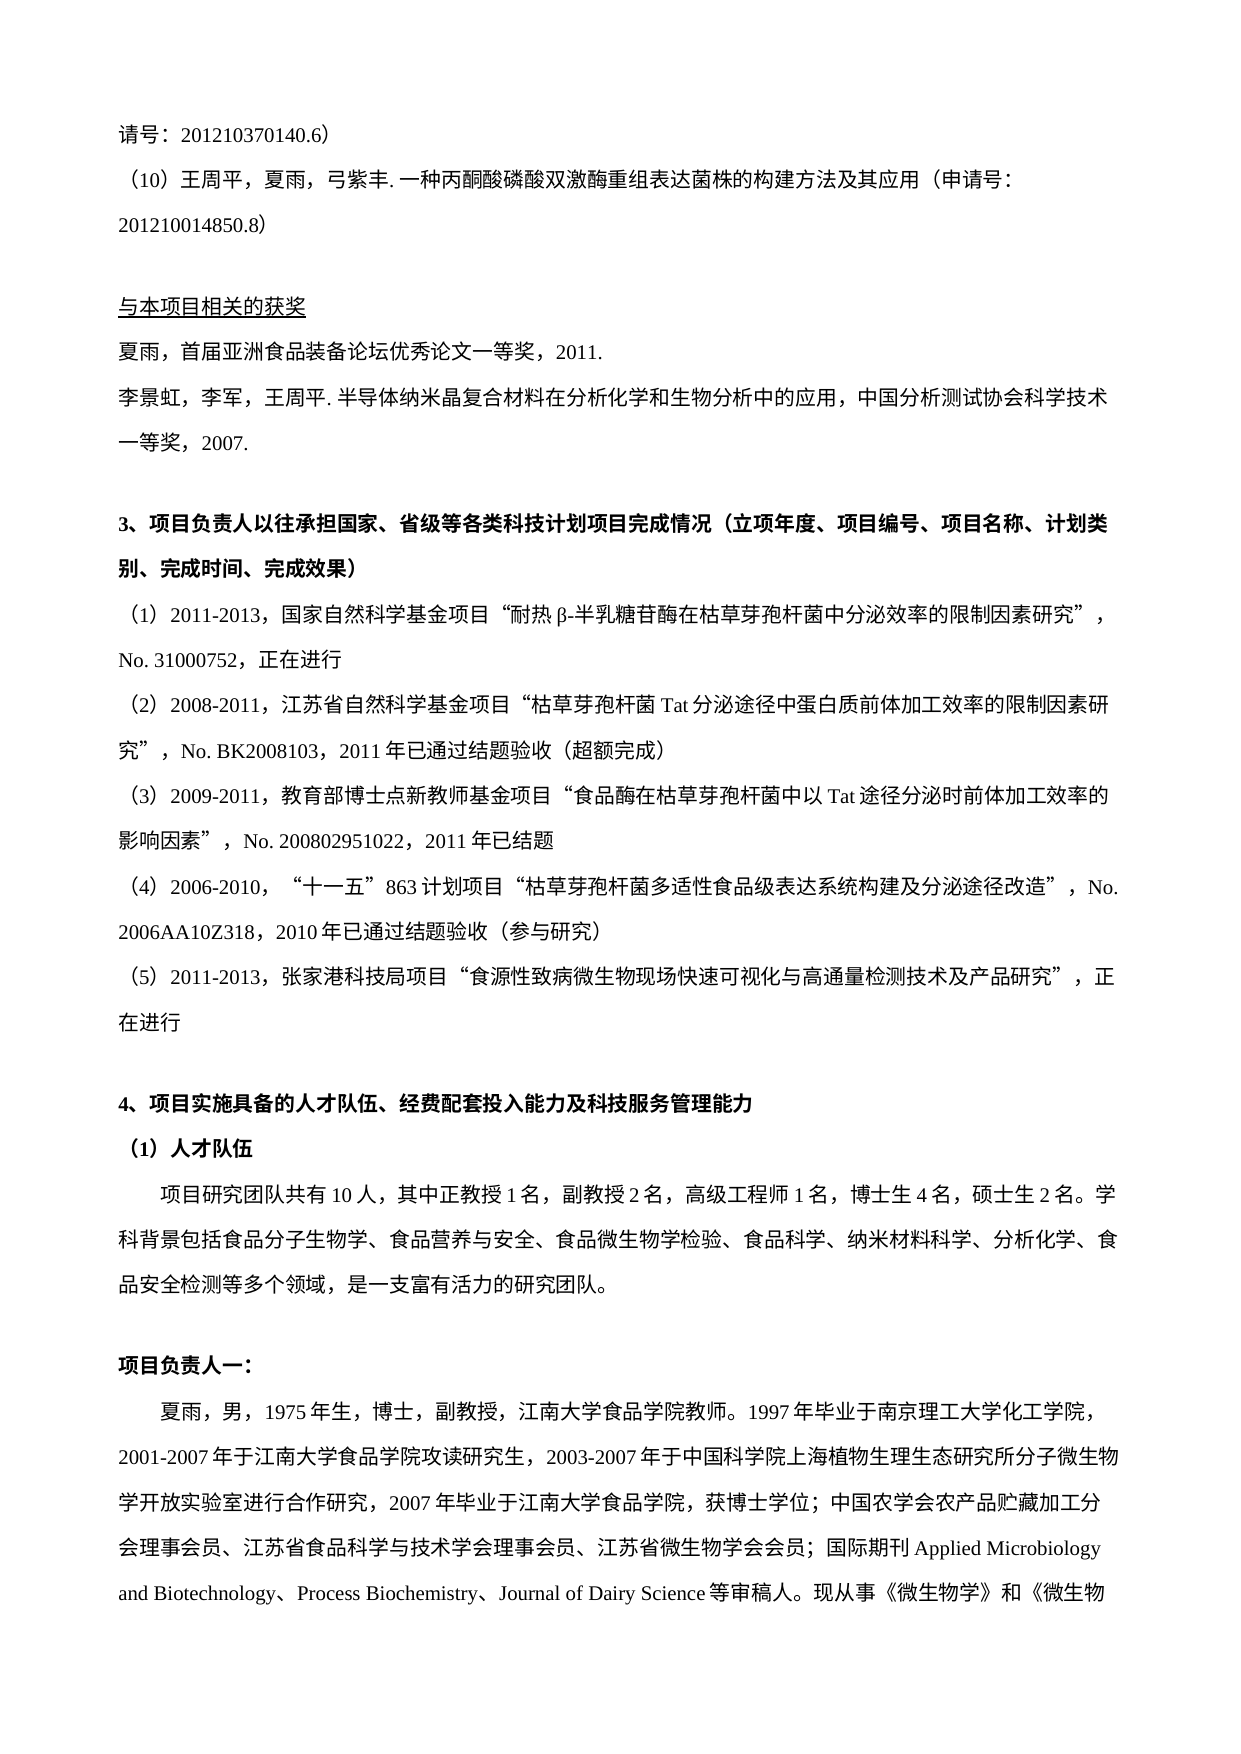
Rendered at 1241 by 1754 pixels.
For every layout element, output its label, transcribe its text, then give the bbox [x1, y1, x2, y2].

text 4、项目实施具备的人才队伍、经费配套投入能力及科技服务管理能力 [118, 1087, 1122, 1117]
text 3、项目负责人以往承担国家、省级等各类科技计划项目完成情况（立项年度、项目编号、项目名称、计划类别、完成时间、完成效果） [118, 507, 1122, 583]
text （10）王周平，夏雨，弓紫丰. 一种丙酮酸磷酸双激酶重组表达菌株的构建方法及其应用（申请号：201210014850.8） [118, 163, 1122, 239]
text 夏雨，男，1975年生，博士，副教授，江南大学食品学院教师。1997年毕业于南京理工大学化工学院，2001-2007年于江南大学食品学院攻读研究生，2003-2007年于中国科学院上海植物生理生态研究所分子微生物学开放实验室进行合作研究，2007年毕业于江南大学食品学院，获博士学位；中国农学会农产品贮藏加工分会理事会员、江苏省食品科学与技术学会理事会员、江苏省微生物学会会员；国际期刊Applied Microbiology and Biotechnology、Process Biochemistry、Journal of Dairy Science等审稿人。现从事《微生物学》和《微生物 [118, 1395, 1122, 1607]
text 李景虹，李军，王周平. 半导体纳米晶复合材料在分析化学和生物分析中的应用，中国分析测试协会科学技术一等奖，2007. [118, 381, 1122, 456]
text 项目负责人一： [118, 1350, 1122, 1380]
text 夏雨，首届亚洲食品装备论坛优秀论文一等奖，2011. [118, 335, 1122, 366]
text （2）2008-2011，江苏省自然科学基金项目“枯草芽孢杆菌Tat分泌途径中蛋白质前体加工效率的限制因素研究”，No. BK2008103，2011年已通过结题验收（超额完成） [118, 689, 1122, 764]
text 请号：201210370140.6） [118, 118, 1122, 148]
text 项目研究团队共有10人，其中正教授1名，副教授2名，高级工程师1名，博士生4名，硕士生2名。学科背景包括食品分子生物学、食品营养与安全、食品微生物学检验、食品科学、纳米材料科学、分析化学、食品安全检测等多个领域，是一支富有活力的研究团队。 [118, 1178, 1122, 1299]
text （4）2006-2010，“十一五”863计划项目“枯草芽孢杆菌多适性食品级表达系统构建及分泌途径改造”，No. 2006AA10Z318，2010年已通过结题验收（参与研究） [118, 870, 1122, 945]
text （3）2009-2011，教育部博士点新教师基金项目“食品酶在枯草芽孢杆菌中以Tat途径分泌时前体加工效率的影响因素”，No. 200802951022，2011年已结题 [118, 779, 1122, 855]
text 与本项目相关的获奖 [118, 290, 1122, 320]
text （1）人才队伍 [118, 1132, 1122, 1163]
text （1）2011-2013，国家自然科学基金项目“耐热β-半乳糖苷酶在枯草芽孢杆菌中分泌效率的限制因素研究”，No. 31000752，正在进行 [118, 598, 1122, 673]
text （5）2011-2013，张家港科技局项目“食源性致病微生物现场快速可视化与高通量检测技术及产品研究”，正在进行 [118, 961, 1122, 1036]
